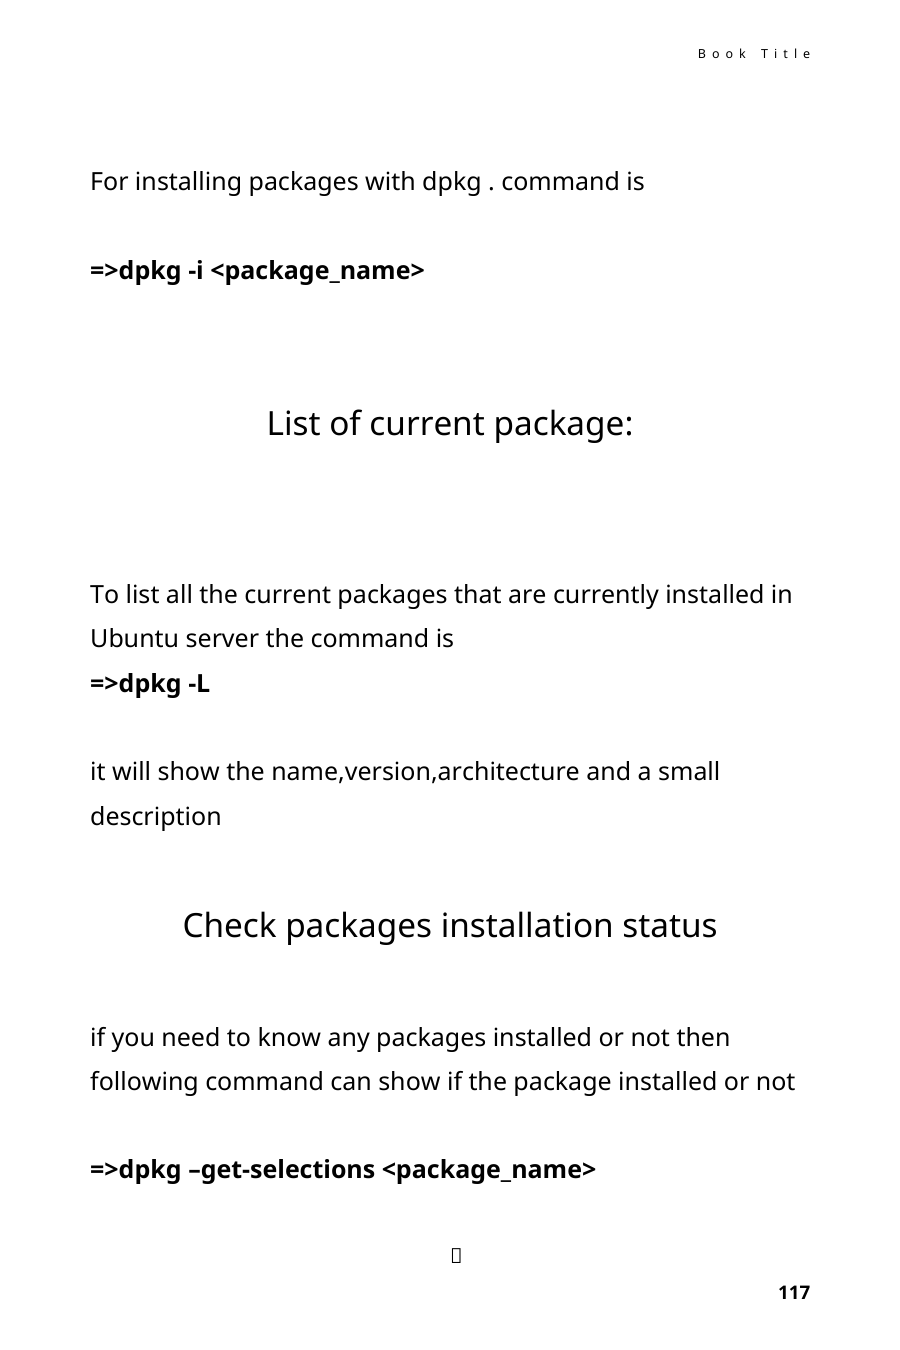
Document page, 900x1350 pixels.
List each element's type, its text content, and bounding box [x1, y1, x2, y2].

text =>dpkg -i <package_name> [90, 252, 810, 287]
text For installing packages with dpkg . command is [90, 164, 810, 198]
text it will show the name,version,architecture and a small description [90, 754, 810, 832]
text =>dpkg –get-selections <package_name> [90, 1152, 810, 1186]
text To list all the current packages that are currently installed in Ubuntu server the command is [90, 577, 810, 655]
text Check packages installation status [90, 901, 810, 947]
text =>dpkg -L [90, 665, 810, 699]
text List of current package: [90, 400, 810, 445]
text if you need to know any packages installed or not then following command can show if the package installed or not [90, 1019, 810, 1098]
